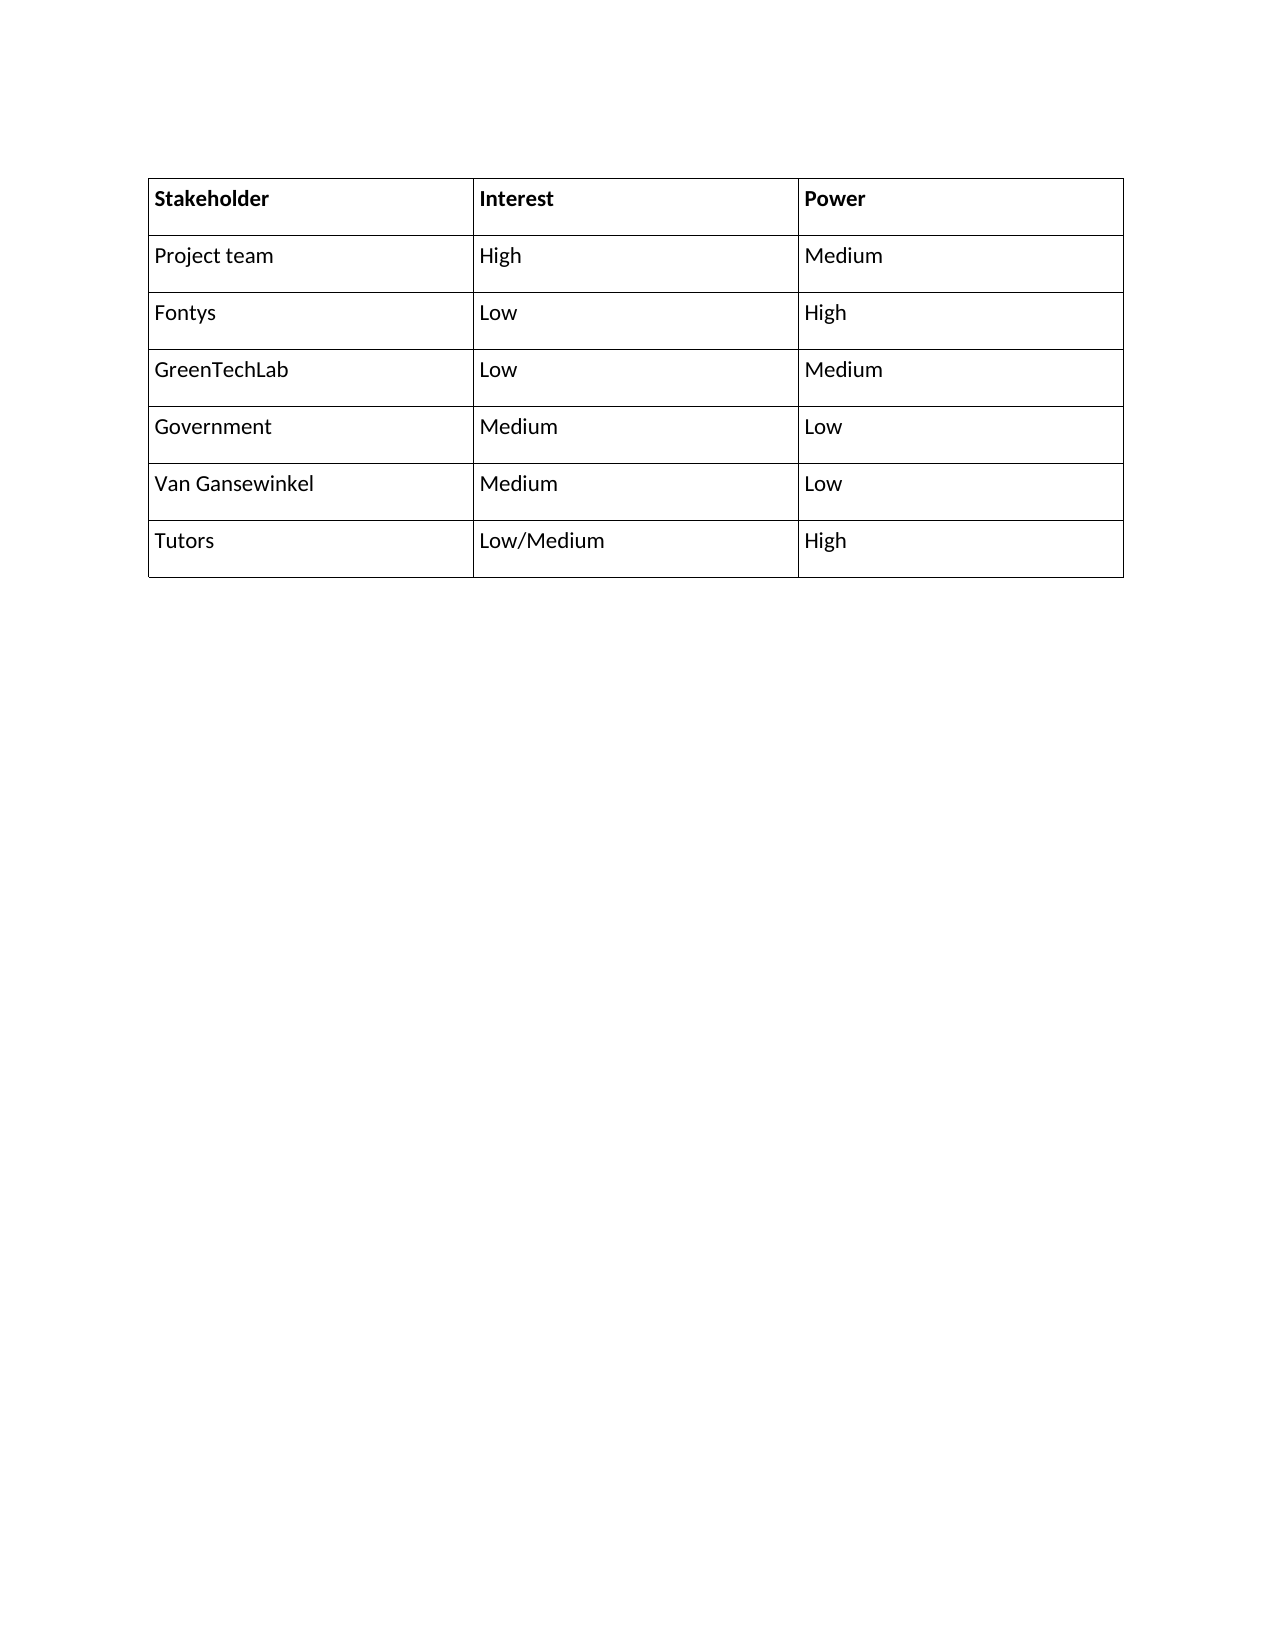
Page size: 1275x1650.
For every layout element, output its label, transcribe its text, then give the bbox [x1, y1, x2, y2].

table_cell High [799, 293, 1123, 349]
table_cell High [474, 236, 798, 292]
table_cell Medium [799, 236, 1123, 292]
table_cell Van Gansewinkel [149, 464, 473, 519]
table_header Power [799, 179, 1123, 235]
table_header Interest [474, 179, 798, 235]
table_cell Fontys [149, 293, 473, 349]
table_cell Government [149, 407, 473, 463]
table_cell Low [799, 407, 1123, 463]
table_cell Low [799, 464, 1123, 519]
table_cell GreenTechLab [149, 350, 473, 406]
table_cell Medium [799, 350, 1123, 406]
table_cell Low [474, 293, 798, 349]
table_cell Low [474, 350, 798, 406]
table_header Stakeholder [149, 179, 473, 235]
table_cell Tutors [149, 521, 473, 576]
table_cell Medium [474, 407, 798, 463]
table_cell High [799, 521, 1123, 576]
table_cell Project team [149, 236, 473, 292]
table_cell Medium [474, 464, 798, 519]
table_cell Low/Medium [474, 521, 798, 576]
